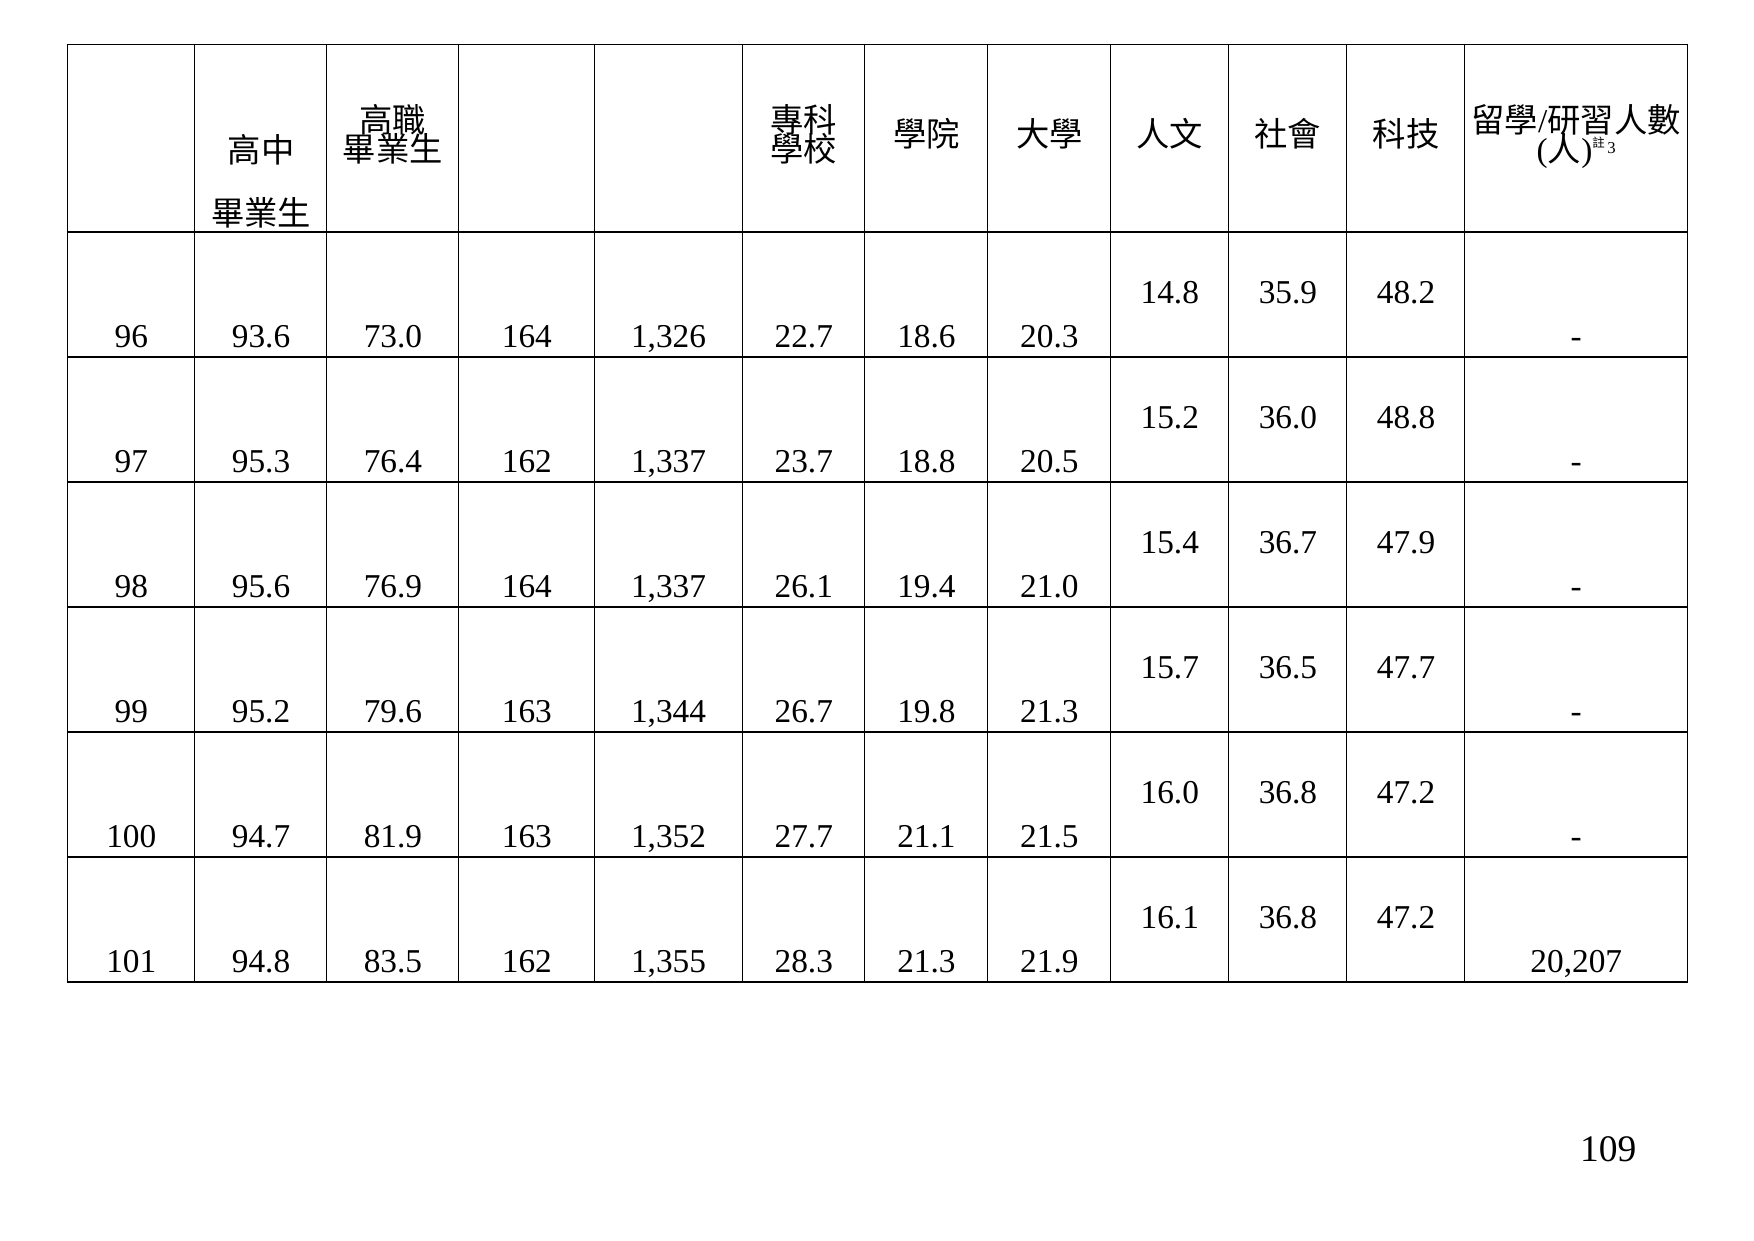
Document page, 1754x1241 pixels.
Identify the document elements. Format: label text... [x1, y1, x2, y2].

table_cell 99 [68, 608, 194, 731]
table_cell 164 [459, 483, 594, 606]
table_cell 95.2 [195, 608, 326, 731]
table_cell 學院 [865, 45, 987, 231]
table_cell 15.2 [1111, 358, 1228, 481]
table_cell 27.7 [743, 733, 864, 856]
table_cell 36.5 [1229, 608, 1346, 731]
table_cell 21.3 [988, 608, 1110, 731]
table_cell 15.7 [1111, 608, 1228, 731]
table_cell 19.4 [865, 483, 987, 606]
table_cell - [1465, 233, 1687, 356]
table_cell 79.6 [327, 608, 458, 731]
table_cell 21.0 [988, 483, 1110, 606]
table_cell 162 [459, 858, 594, 981]
table_cell 163 [459, 733, 594, 856]
table_cell 95.6 [195, 483, 326, 606]
table_cell 14.8 [1111, 233, 1228, 356]
table_cell 21.5 [988, 733, 1110, 856]
table_cell 1,326 [595, 233, 742, 356]
table_cell 96 [68, 233, 194, 356]
table_cell 16.1 [1111, 858, 1228, 981]
table_cell 1,337 [595, 483, 742, 606]
table_cell 21.9 [988, 858, 1110, 981]
table_cell 163 [459, 608, 594, 731]
table_cell 15.4 [1111, 483, 1228, 606]
table_cell 1,355 [595, 858, 742, 981]
table_cell 94.7 [195, 733, 326, 856]
table_header [459, 45, 594, 231]
table_cell 科技 [1347, 45, 1464, 231]
table_cell 98 [68, 483, 194, 606]
table_cell 26.7 [743, 608, 864, 731]
table_cell 83.5 [327, 858, 458, 981]
table_cell 20.3 [988, 233, 1110, 356]
table_cell - [1465, 358, 1687, 481]
table_cell 21.1 [865, 733, 987, 856]
table_cell 100 [68, 733, 194, 856]
table_cell 1,337 [595, 358, 742, 481]
table_cell 23.7 [743, 358, 864, 481]
table_cell 28.3 [743, 858, 864, 981]
table_cell 人文 [1111, 45, 1228, 231]
table_cell 19.8 [865, 608, 987, 731]
table_header 留學/研習人數(人)註3 [1465, 45, 1687, 231]
table_cell 22.7 [743, 233, 864, 356]
table_cell 高職 畢業生 [327, 45, 458, 231]
table_cell 16.0 [1111, 733, 1228, 856]
table_header [595, 45, 742, 231]
table_cell 1,352 [595, 733, 742, 856]
table_cell 162 [459, 358, 594, 481]
table_cell 94.8 [195, 858, 326, 981]
table_cell 18.8 [865, 358, 987, 481]
table_cell - [1465, 608, 1687, 731]
table_cell 21.3 [865, 858, 987, 981]
table_cell 18.6 [865, 233, 987, 356]
table_cell 1,344 [595, 608, 742, 731]
table_cell 93.6 [195, 233, 326, 356]
table_cell 76.9 [327, 483, 458, 606]
table_cell 47.2 [1347, 733, 1464, 856]
table_cell 47.9 [1347, 483, 1464, 606]
table_cell - [1465, 733, 1687, 856]
table_cell 101 [68, 858, 194, 981]
table_header [68, 45, 194, 231]
table_cell 26.1 [743, 483, 864, 606]
table_cell 48.8 [1347, 358, 1464, 481]
table_cell 專科 學校 [743, 45, 864, 231]
table_cell 47.7 [1347, 608, 1464, 731]
table_cell - [1465, 483, 1687, 606]
table_cell 95.3 [195, 358, 326, 481]
table_cell 36.0 [1229, 358, 1346, 481]
table_cell 20,207 [1465, 858, 1687, 981]
table_cell 164 [459, 233, 594, 356]
table_cell 97 [68, 358, 194, 481]
table_cell 81.9 [327, 733, 458, 856]
table_cell 73.0 [327, 233, 458, 356]
table_cell 76.4 [327, 358, 458, 481]
table_cell 47.2 [1347, 858, 1464, 981]
table_cell 20.5 [988, 358, 1110, 481]
table_cell 36.8 [1229, 733, 1346, 856]
table_cell 36.8 [1229, 858, 1346, 981]
table_cell 48.2 [1347, 233, 1464, 356]
table_cell 35.9 [1229, 233, 1346, 356]
table_cell 36.7 [1229, 483, 1346, 606]
table_cell 大學 [988, 45, 1110, 231]
table_cell 社會 [1229, 45, 1346, 231]
table_cell 高中 畢業生 [195, 45, 326, 231]
